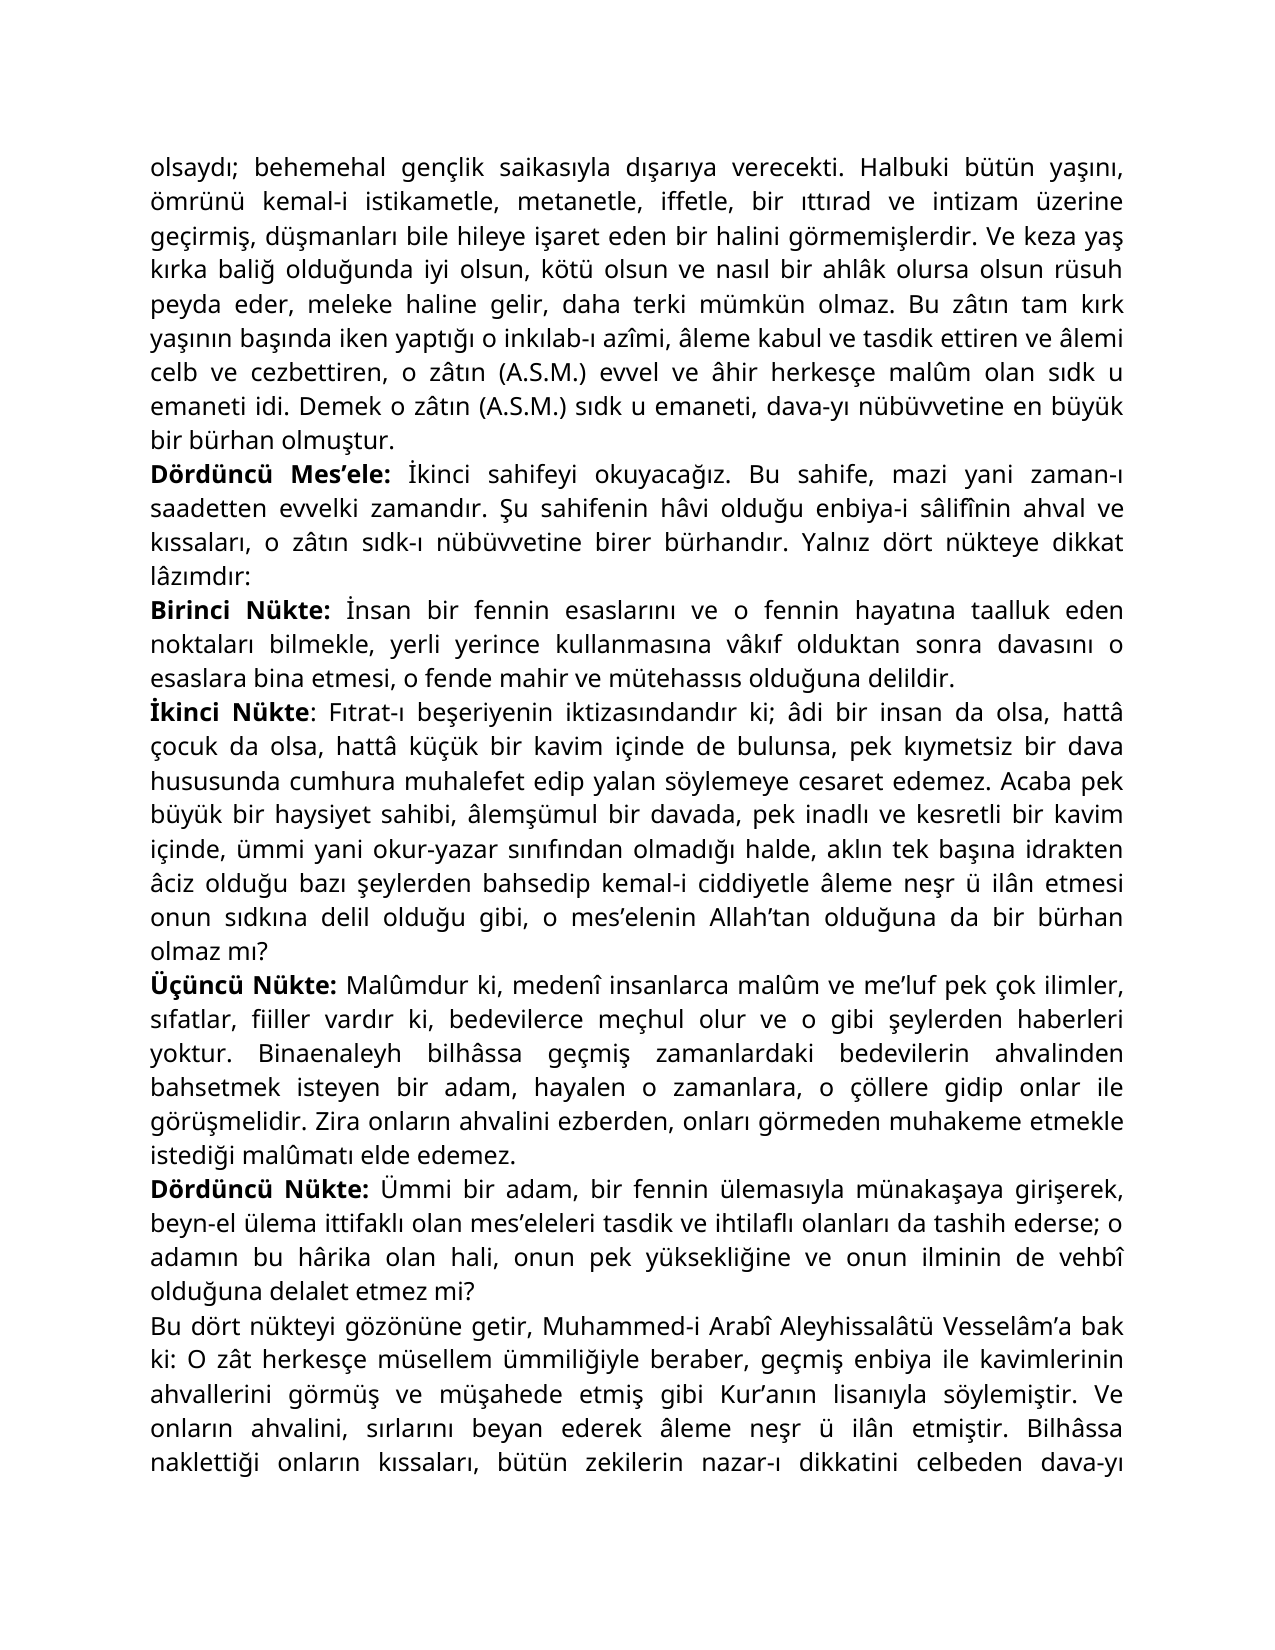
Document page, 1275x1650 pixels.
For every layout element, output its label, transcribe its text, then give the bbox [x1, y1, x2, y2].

text Birinci Nükte: İnsan bir fennin esaslarını ve o fennin hayatına taalluk eden noktaları bilmekle, yerli yerince kullanmasına vâkıf olduktan sonra davasını o esaslara bina etmesi, o fende mahir ve mütehassıs olduğuna delildir. [150, 593, 1125, 695]
text olsaydı; behemehal gençlik saikasıyla dışarıya verecekti. Halbuki bütün yaşını, ömrünü kemal-i istikametle, metanetle, iffetle, bir ıttırad ve intizam üzerine geçirmiş, düşmanları bile hileye işaret eden bir halini görmemişlerdir. Ve keza yaş kırka baliğ olduğunda iyi olsun, kötü olsun ve nasıl bir ahlâk olursa olsun rüsuh peyda eder, meleke haline gelir, daha terki mümkün olmaz. Bu zâtın tam kırk yaşının başında iken yaptığı o inkılab-ı azîmi, âleme kabul ve tasdik ettiren ve âlemi celb ve cezbettiren, o zâtın (A.S.M.) evvel ve âhir herkesçe malûm olan sıdk u emaneti idi. Demek o zâtın (A.S.M.) sıdk u emaneti, dava-yı nübüvvetine en büyük bir bürhan olmuştur. [150, 150, 1125, 457]
text Dördüncü Nükte: Ümmi bir adam, bir fennin ülemasıyla münakaşaya girişerek, beyn-el ülema ittifaklı olan mes’eleleri tasdik ve ihtilaflı olanları da tashih ederse; o adamın bu hârika olan hali, onun pek yüksekliğine ve onun ilminin de vehbî olduğuna delalet etmez mi? [150, 1172, 1125, 1308]
text Bu dört nükteyi gözönüne getir, Muhammed-i Arabî Aleyhissalâtü Vesselâm’a bak ki: O zât herkesçe müsellem ümmiliğiyle beraber, geçmiş enbiya ile kavimlerinin ahvallerini görmüş ve müşahede etmiş gibi Kur’anın lisanıyla söylemiştir. Ve onların ahvalini, sırlarını beyan ederek âleme neşr ü ilân etmiştir. Bilhâssa naklettiği onların kıssaları, bütün zekilerin nazar-ı dikkatini celbeden dava-yı [150, 1308, 1125, 1478]
text Dördüncü Mes’ele: İkinci sahifeyi okuyacağız. Bu sahife, mazi yani zaman-ı saadetten evvelki zamandır. Şu sahifenin hâvi olduğu enbiya-i sâlifînin ahval ve kıssaları, o zâtın sıdk-ı nübüvvetine birer bürhandır. Yalnız dört nükteye dikkat lâzımdır: [150, 457, 1125, 593]
text İkinci Nükte: Fıtrat-ı beşeriyenin iktizasındandır ki; âdi bir insan da olsa, hattâ çocuk da olsa, hattâ küçük bir kavim içinde de bulunsa, pek kıymetsiz bir dava hususunda cumhura muhalefet edip yalan söylemeye cesaret edemez. Acaba pek büyük bir haysiyet sahibi, âlemşümul bir davada, pek inadlı ve kesretli bir kavim içinde, ümmi yani okur-yazar sınıfından olmadığı halde, aklın tek başına idrakten âciz olduğu bazı şeylerden bahsedip kemal-i ciddiyetle âleme neşr ü ilân etmesi onun sıdkına delil olduğu gibi, o mes’elenin Allah’tan olduğuna da bir bürhan olmaz mı? [150, 695, 1125, 967]
text Üçüncü Nükte: Malûmdur ki, medenî insanlarca malûm ve me’luf pek çok ilimler, sıfatlar, fiiller vardır ki, bedevilerce meçhul olur ve o gibi şeylerden haberleri yoktur. Binaenaleyh bilhâssa geçmiş zamanlardaki bedevilerin ahvalinden bahsetmek isteyen bir adam, hayalen o zamanlara, o çöllere gidip onlar ile görüşmelidir. Zira onların ahvalini ezberden, onları görmeden muhakeme etmekle istediği malûmatı elde edemez. [150, 967, 1125, 1172]
